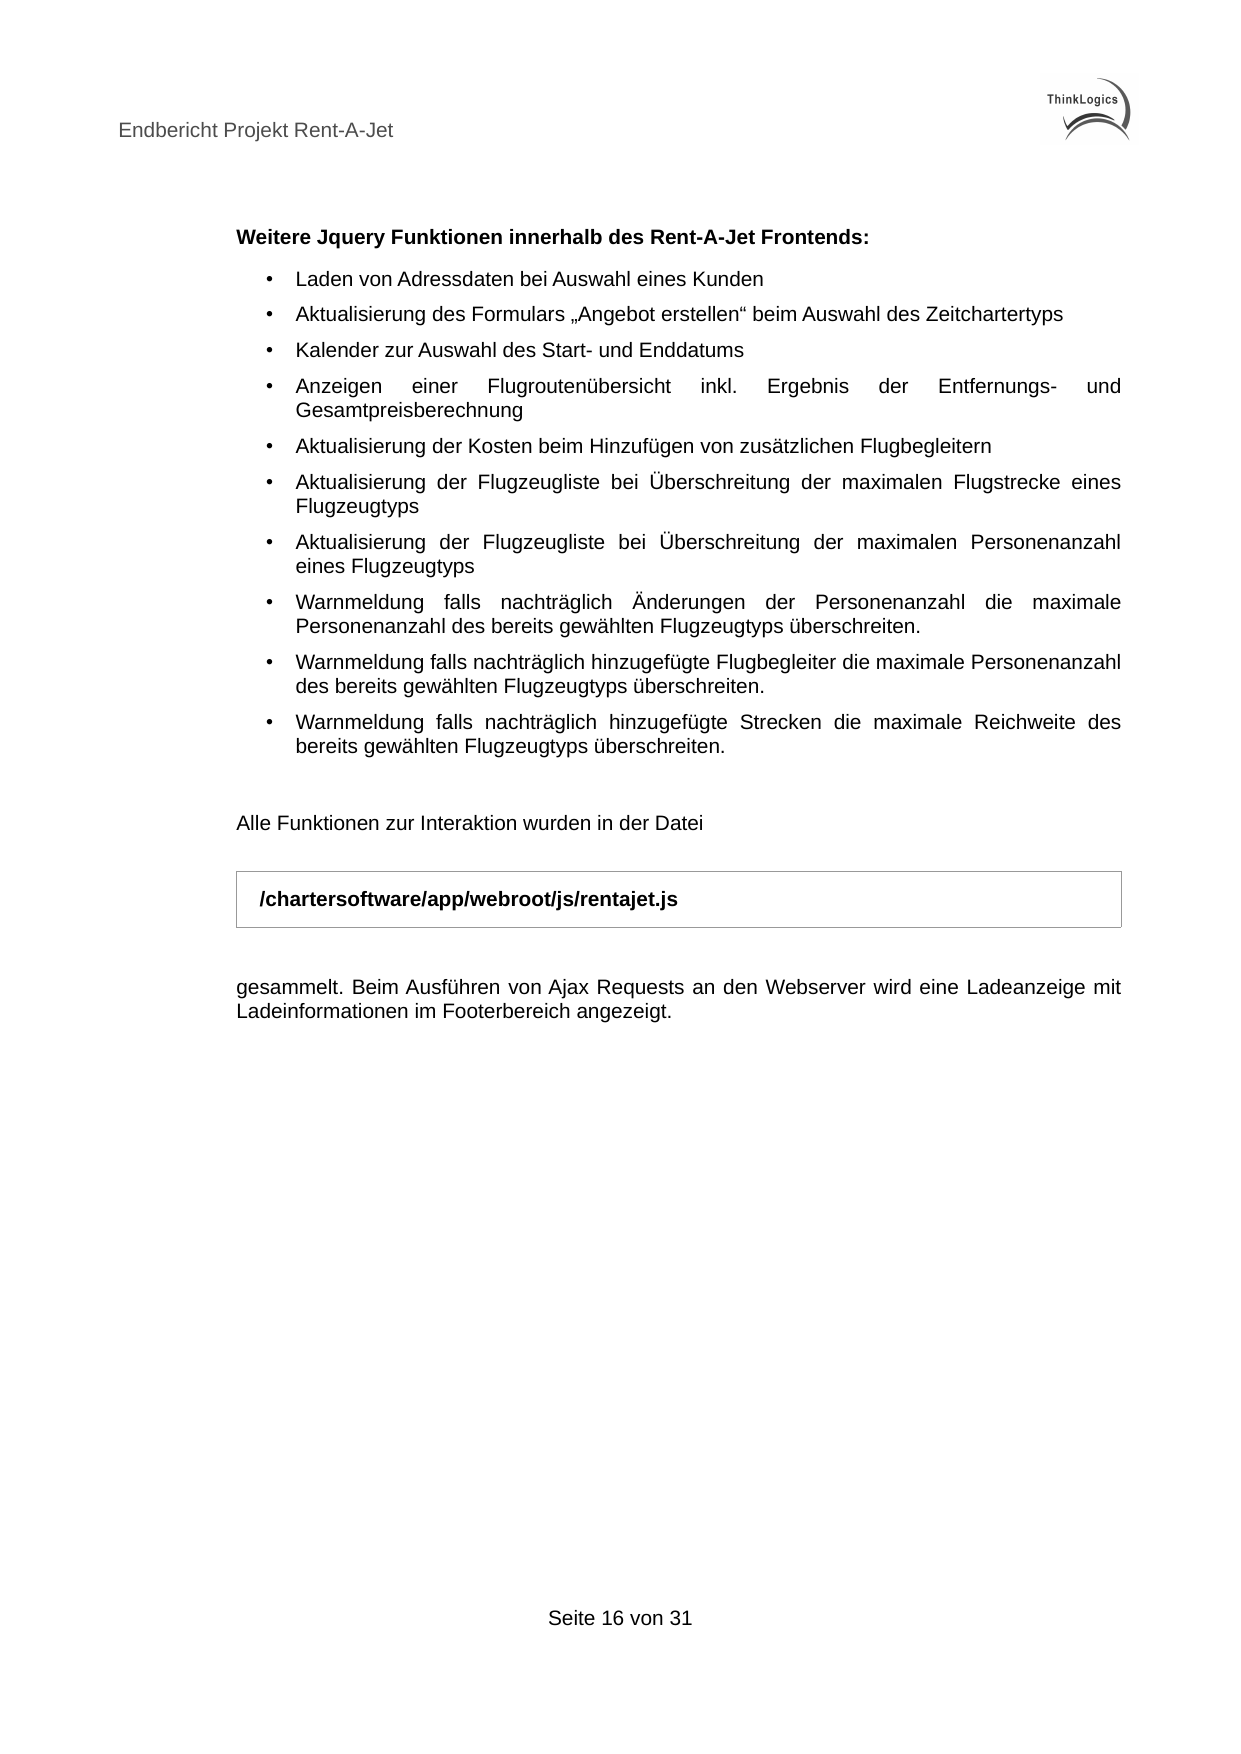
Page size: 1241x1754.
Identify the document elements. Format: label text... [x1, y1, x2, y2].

list Laden von Adressdaten bei Auswahl eines Kunden [266, 266, 1122, 290]
list Aktualisierung der Flugzeugliste bei Überschreitung der maximalen Personenanzahl eines Flugzeugtyps [266, 530, 1122, 578]
list Kalender zur Auswahl des Start- und Enddatums [266, 338, 1122, 362]
list Anzeigen einer Flugroutenübersicht inkl. Ergebnis der Entfernungs- und Gesamtpreisberechnung [266, 374, 1122, 422]
list Warnmeldung falls nachträglich Änderungen der Personenanzahl die maximale Personenanzahl des bereits gewählten Flugzeugtyps überschreiten. [266, 590, 1122, 638]
table_header /chartersoftware/app/webroot/js/rentajet.js [237, 872, 1121, 927]
text gesammelt. Beim Ausführen von Ajax Requests an den Webserver wird eine Ladeanzeige mit Ladeinformationen im Footerbereich angezeigt. [236, 974, 1122, 1022]
list Aktualisierung der Flugzeugliste bei Überschreitung der maximalen Flugstrecke eines Flugzeugtyps [266, 470, 1122, 518]
list Aktualisierung des Formulars „Angebot erstellen“ beim Auswahl des Zeitchartertyps [266, 302, 1122, 326]
list Warnmeldung falls nachträglich hinzugefügte Flugbegleiter die maximale Personenanzahl des bereits gewählten Flugzeugtyps überschreiten. [266, 650, 1122, 698]
text Weitere Jquery Funktionen innerhalb des Rent-A-Jet Frontends: [236, 225, 1122, 249]
text Alle Funktionen zur Interaktion wurden in der Datei [236, 811, 1122, 835]
list Aktualisierung der Kosten beim Hinzufügen von zusätzlichen Flugbegleitern [266, 434, 1122, 458]
list Warnmeldung falls nachträglich hinzugefügte Strecken die maximale Reichweite des bereits gewählten Flugzeugtyps überschreiten. [266, 709, 1122, 758]
